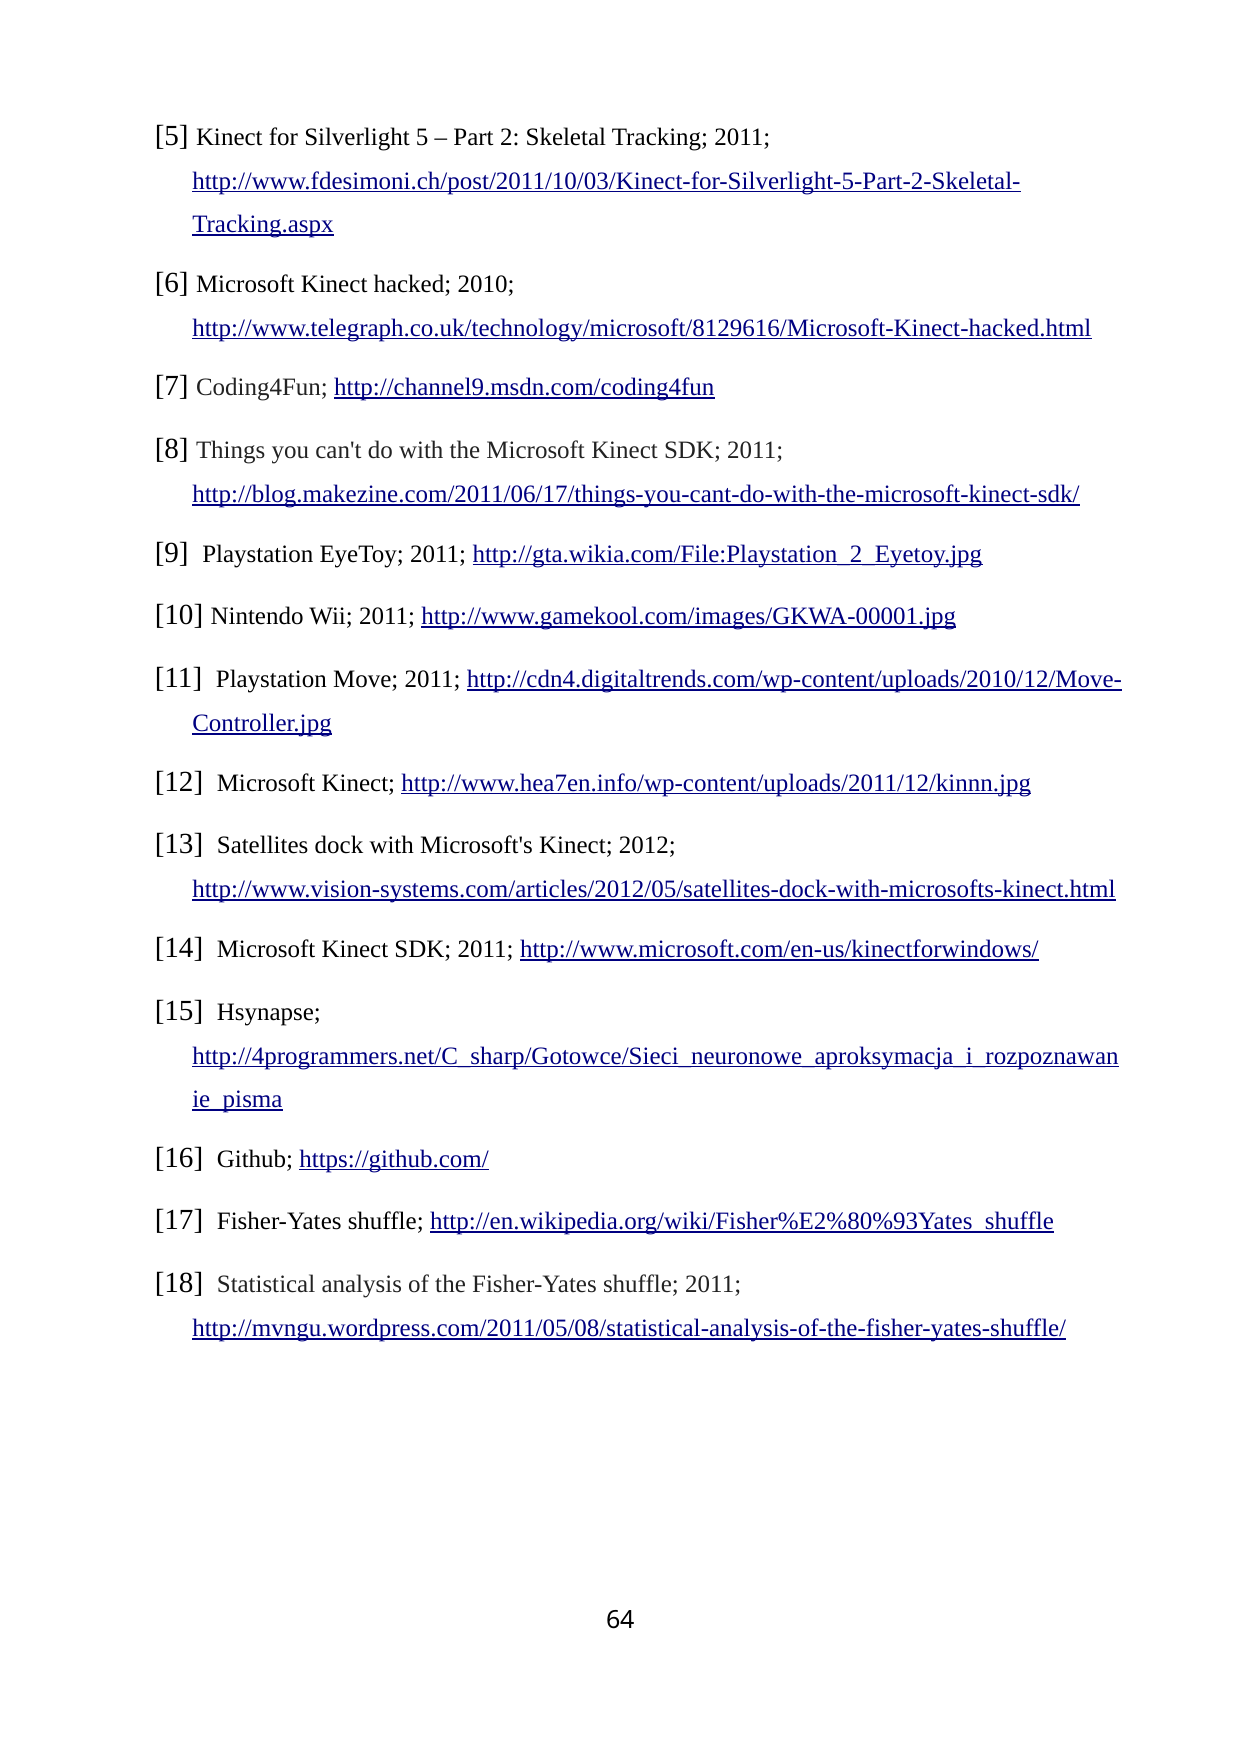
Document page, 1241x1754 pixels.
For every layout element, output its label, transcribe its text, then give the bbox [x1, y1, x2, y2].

list Nintendo Wii; 2011; http://www.gamekool.com/images/GKWA-00001.jpg [154, 597, 1122, 631]
list Hsynapse; http://4programmers.net/C_sharp/Gotowce/Sieci_neuronowe_aproksymacja_i_rozpoznawanie_pisma [154, 993, 1122, 1113]
list Playstation Move; 2011; http://cdn4.digitaltrends.com/wp-content/uploads/2010/12/Move-Controller.jpg [154, 660, 1122, 737]
list Playstation EyeToy; 2011; http://gta.wikia.com/File:Playstation_2_Eyetoy.jpg [154, 535, 1122, 568]
list Microsoft Kinect hacked; 2010; http://www.telegraph.co.uk/technology/microsoft/8129616/Microsoft-Kinect-hacked.html [154, 265, 1122, 341]
list Statistical analysis of the Fisher-Yates shuffle; 2011; http://mvngu.wordpress.com/2011/05/08/statistical-analysis-of-the-fisher-yates-shuffle/ [154, 1265, 1122, 1342]
list Satellites dock with Microsoft's Kinect; 2012; http://www.vision-systems.com/articles/2012/05/satellites-dock-with-microsofts-kinect.html [154, 827, 1122, 903]
list Microsoft Kinect SDK; 2011; http://www.microsoft.com/en-us/kinectforwindows/ [154, 930, 1122, 964]
list Microsoft Kinect; http://www.hea7en.info/wp-content/uploads/2011/12/kinnn.jpg [154, 764, 1122, 797]
list Kinect for Silverlight 5 – Part 2: Skeletal Tracking; 2011; http://www.fdesimoni.ch/post/2011/10/03/Kinect-for-Silverlight-5-Part-2-Skeletal-Tracking.aspx [154, 118, 1122, 238]
list Things you can't do with the Microsoft Kinect SDK; 2011; http://blog.makezine.com/2011/06/17/things-you-cant-do-with-the-microsoft-kinect-sdk/ [154, 431, 1122, 508]
list Github; https://github.com/ [154, 1140, 1122, 1173]
list Fisher-Yates shuffle; http://en.wikipedia.org/wiki/Fisher%E2%80%93Yates_shuffle [154, 1202, 1122, 1236]
list Coding4Fun; http://channel9.msdn.com/coding4fun [154, 368, 1122, 402]
